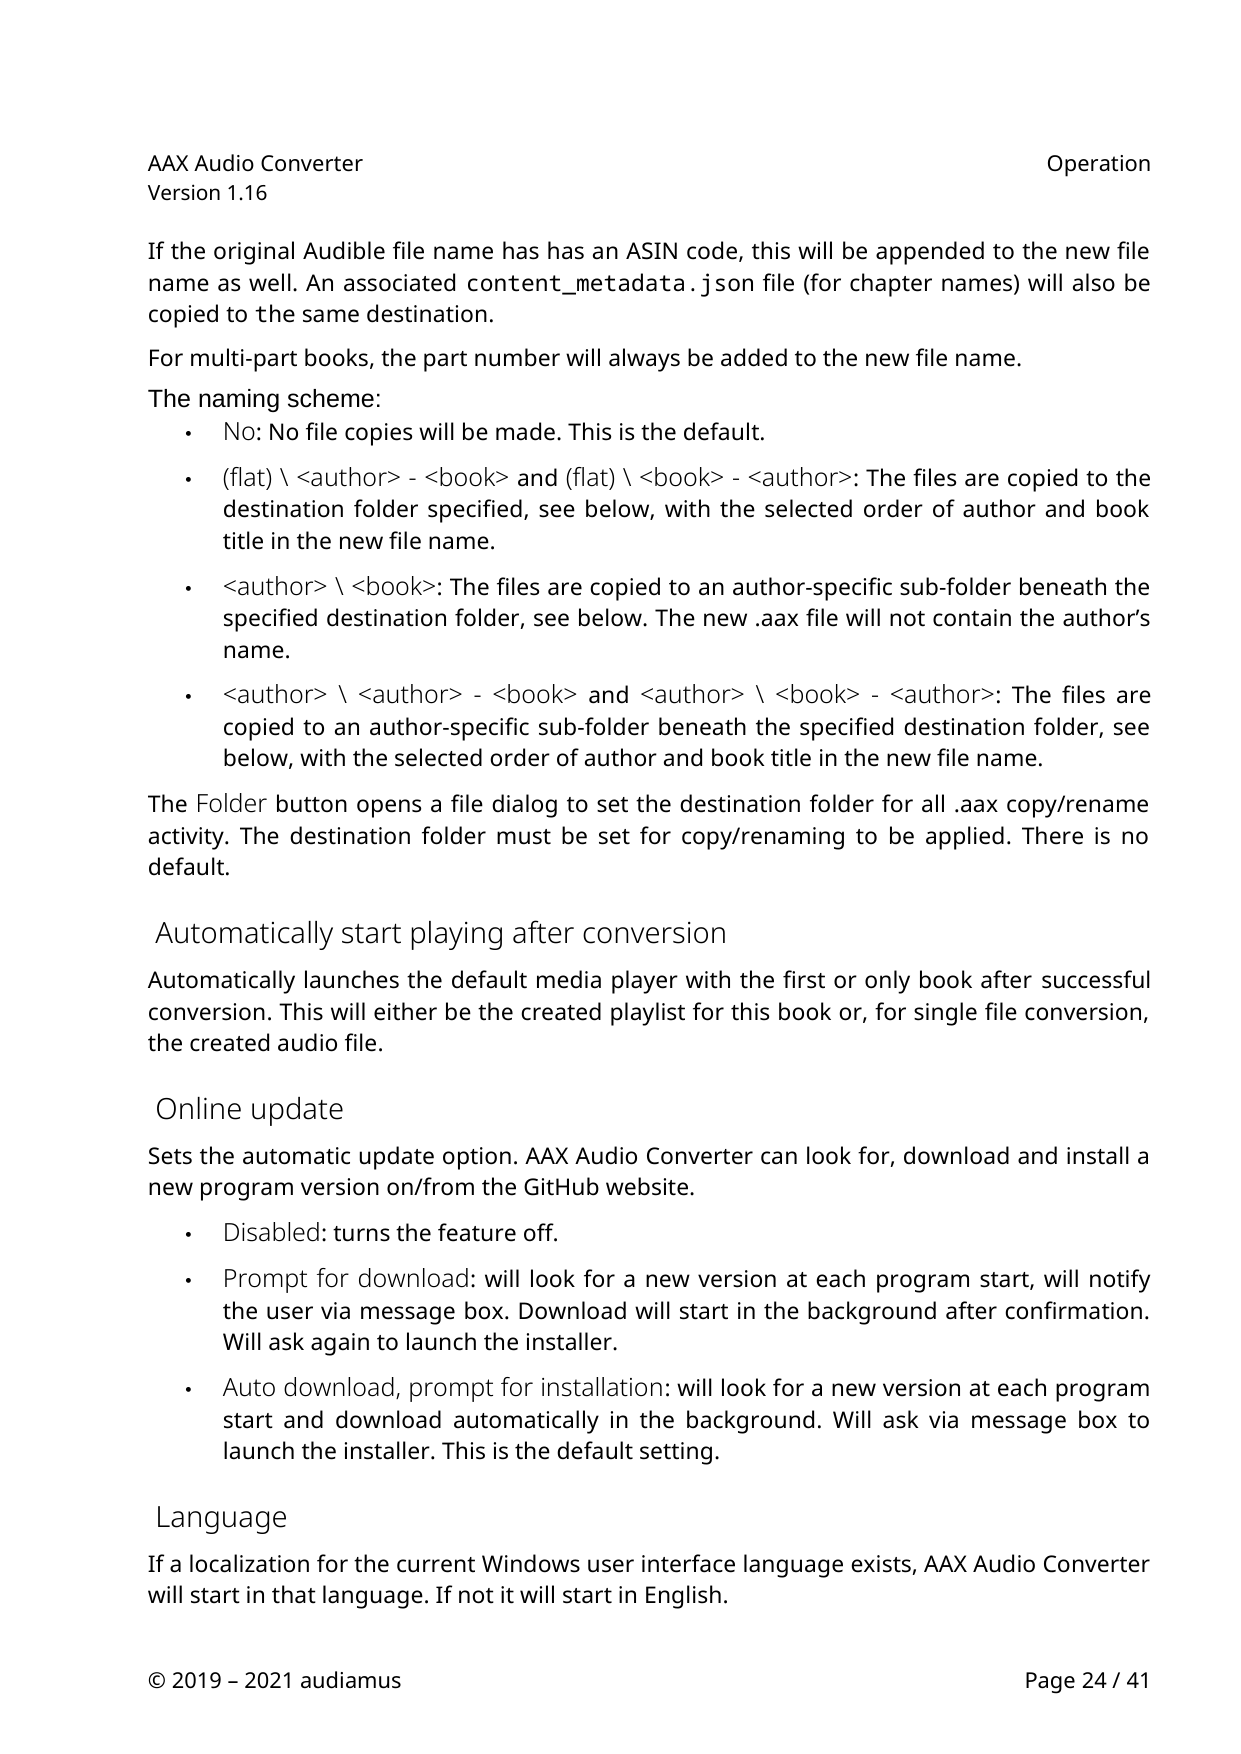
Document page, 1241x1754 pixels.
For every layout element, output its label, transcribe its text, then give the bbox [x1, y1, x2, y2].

text For multi-part books, the part number will always be added to the new file name. [148, 341, 1152, 373]
list No: No file copies will be made. This is the default. [185, 413, 1152, 447]
subtitle Online update [148, 1088, 1152, 1128]
text The naming scheme: [148, 385, 1152, 413]
list <author> \ <book>: The files are copied to an author-specific sub-folder beneath the specified destination folder, see below. The new .aax file will not contain the author’s name. [185, 568, 1152, 665]
list Prompt for download: will look for a new version at each program start, will notify the user via message box. Download will start in the background after confirmation. Will ask again to launch the installer. [185, 1261, 1152, 1357]
subtitle Language [148, 1496, 1152, 1536]
text If the original Audible file name has has an ASIN code, this will be appended to the new file name as well. An associated content_metadata.json file (for chapter names) will also be copied to the same destination. [148, 235, 1152, 329]
list (flat) \ <author> - <book> and (flat) \ <book> - <author>: The files are copied to the destination folder specified, see below, with the selected order of author and book title in the new file name. [185, 459, 1152, 556]
text Automatically launches the default media player with the first or only book after successful conversion. This will either be the created playlist for this book or, for single file conversion, the created audio file. [148, 964, 1152, 1058]
text Sets the automatic update option. AAX Audio Converter can look for, download and install a new program version on/from the GitHub website. [148, 1139, 1152, 1202]
list Auto download, prompt for installation: will look for a new version at each program start and download automatically in the background. Will ask via message box to launch the installer. This is the default setting. [185, 1370, 1152, 1466]
text If a localization for the current Windows user interface language exists, AAX Audio Converter will start in that language. If not it will start in English. [148, 1548, 1152, 1610]
list Disabled: turns the feature off. [185, 1214, 1152, 1248]
list <author> \ <author> - <book> and <author> \ <book> - <author>: The files are copied to an author-specific sub-folder beneath the specified destination folder, see below, with the selected order of author and book title in the new file name. [185, 677, 1152, 774]
text The Folder button opens a file dialog to set the destination folder for all .aax copy/rename activity. The destination folder must be set for copy/renaming to be applied. There is no default. [148, 786, 1152, 882]
subtitle Automatically start playing after conversion [148, 913, 1152, 952]
